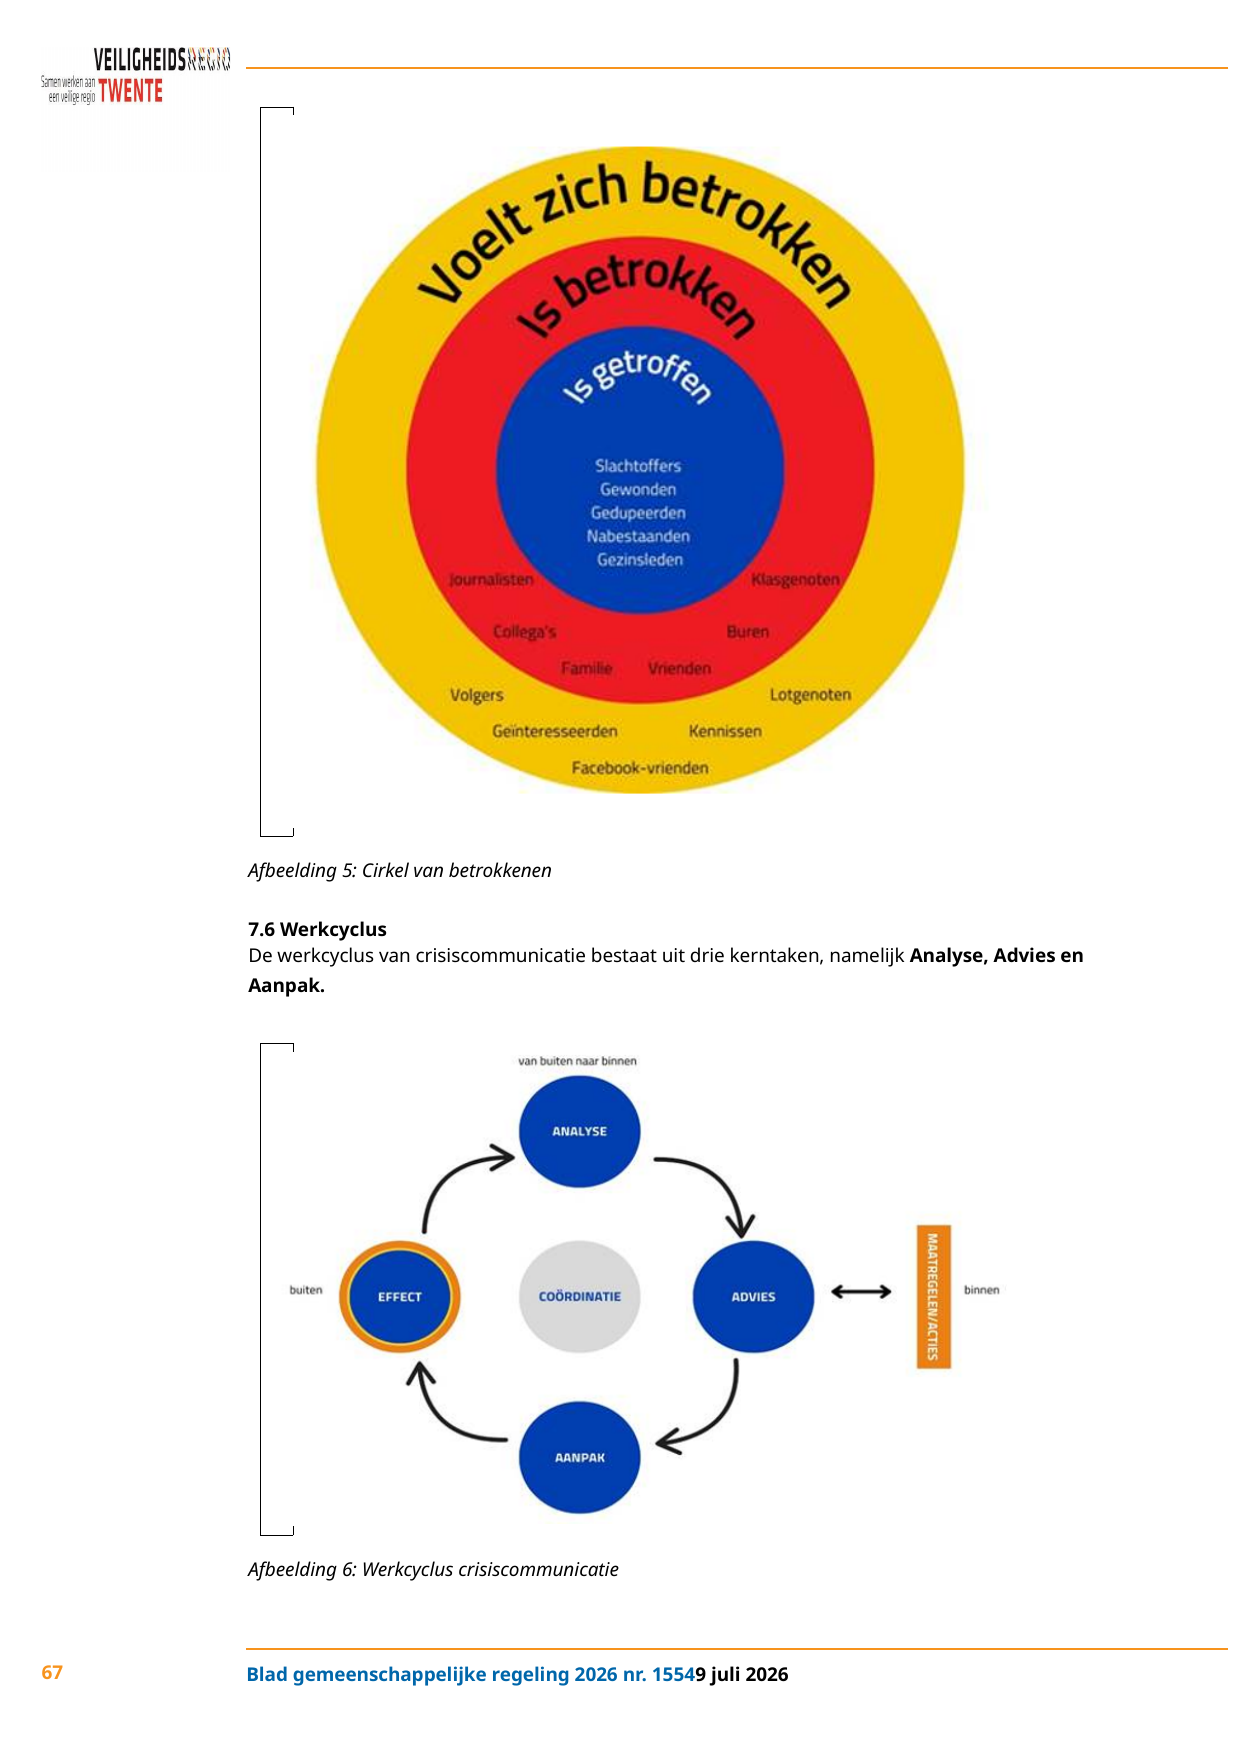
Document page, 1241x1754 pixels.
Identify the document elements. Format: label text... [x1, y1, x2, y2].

picture [41, 47, 231, 172]
picture [268, 1052, 1008, 1526]
text Afbeelding 5: Cirkel van betrokkenen [248, 857, 1152, 883]
text 7.6 Werkcyclus [248, 917, 1152, 942]
picture [268, 115, 1008, 828]
text Afbeelding 6: Werkcyclus crisiscommunicatie [248, 1556, 1152, 1582]
text De werkcyclus van crisiscommunicatie bestaat uit drie kerntaken, namelijk Analyse, Advies en Aanpak. [248, 942, 1152, 998]
